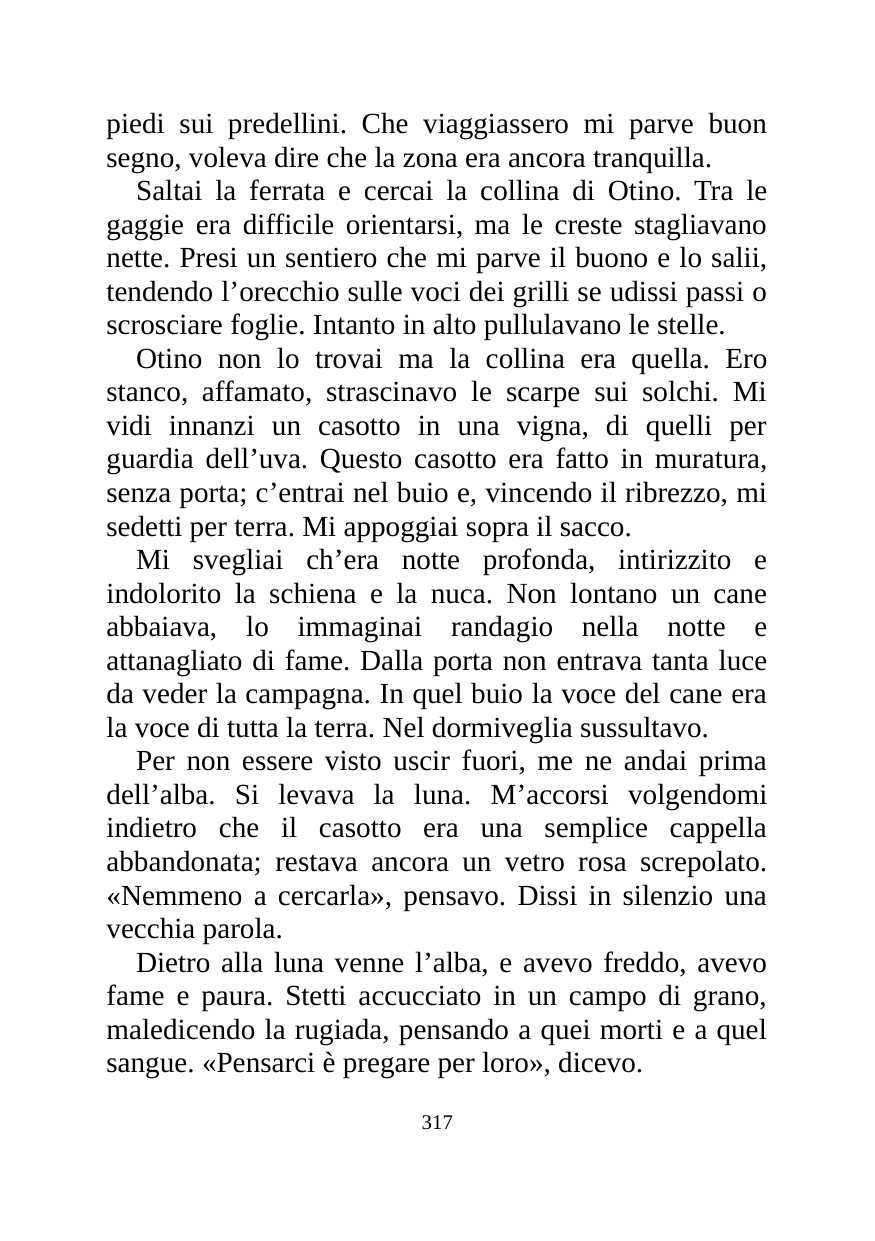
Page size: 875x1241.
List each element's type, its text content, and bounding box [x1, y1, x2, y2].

text Per non essere visto uscir fuori, me ne andai prima dell’alba. Si levava la luna. M’accorsi volgendomi indietro che il casotto era una semplice cappella abbandonata; restava ancora un vetro rosa screpolato. «Nemmeno a cercarla», pensavo. Dissi in silenzio una vecchia parola. [106, 743, 768, 945]
text Otino non lo trovai ma la collina era quella. Ero stanco, affamato, strascinavo le scarpe sui solchi. Mi vidi innanzi un casotto in una vigna, di quelli per guardia dell’uva. Questo casotto era fatto in muratura, senza porta; c’entrai nel buio e, vincendo il ribrezzo, mi sedetti per terra. Mi appoggiai sopra il sacco. [106, 341, 768, 542]
text Saltai la ferrata e cercai la collina di Otino. Tra le gaggie era difficile orientarsi, ma le creste stagliavano nette. Presi un sentiero che mi parve il buono e lo salii, tendendo l’orecchio sulle voci dei grilli se udissi passi o scrosciare foglie. Intanto in alto pullulavano le stelle. [106, 173, 768, 341]
text Dietro alla luna venne l’alba, e avevo freddo, avevo fame e paura. Stetti accucciato in un campo di grano, maledicendo la rugiada, pensando a quei morti e a quel sangue. «Pensarci è pregare per loro», dicevo. [106, 945, 768, 1079]
text Mi svegliai ch’era notte profonda, intirizzito e indolorito la schiena e la nuca. Non lontano un cane abbaiava, lo immaginai randagio nella notte e attanagliato di fame. Dalla porta non entrava tanta luce da veder la campagna. In quel buio la voce del cane era la voce di tutta la terra. Nel dormiveglia sussultavo. [106, 542, 768, 743]
text piedi sui predellini. Che viaggiassero mi parve buon segno, voleva dire che la zona era ancora tranquilla. [106, 106, 768, 173]
